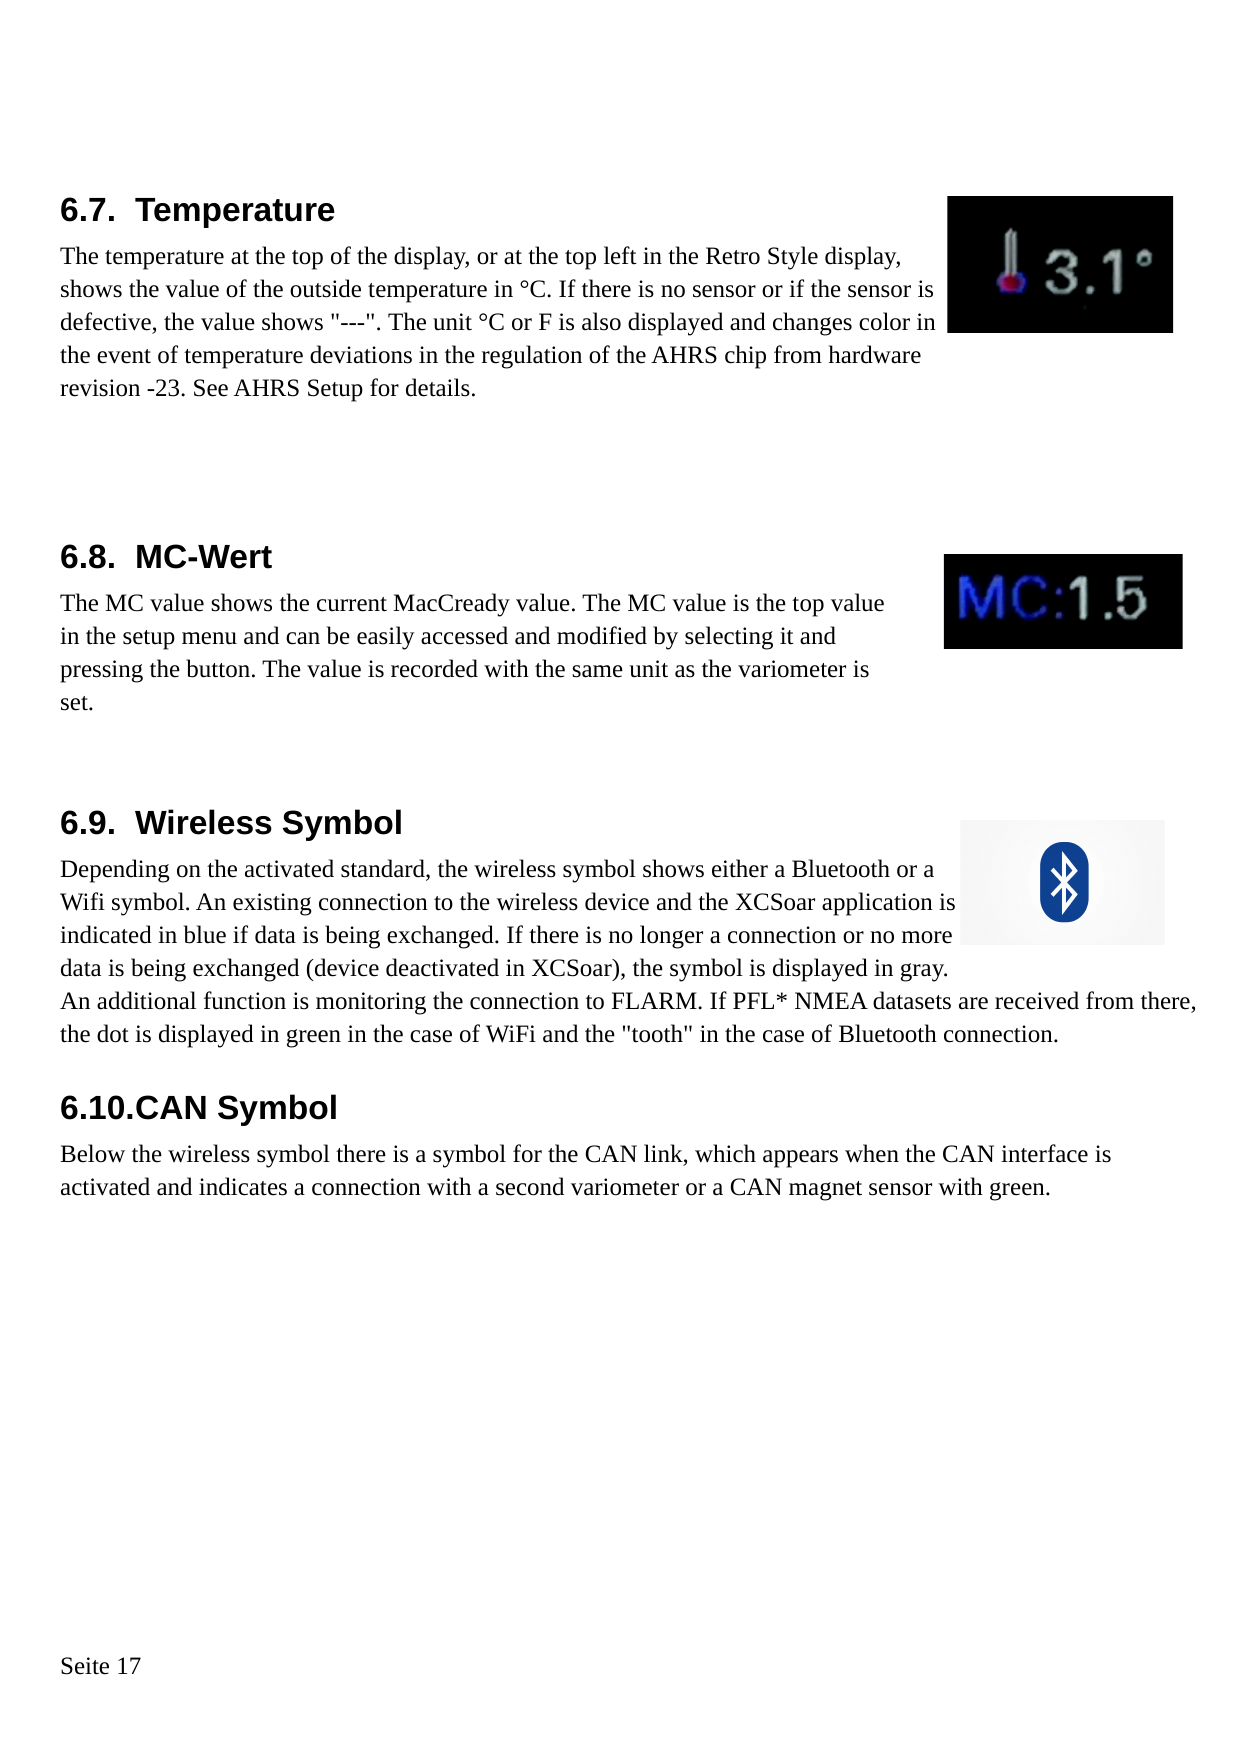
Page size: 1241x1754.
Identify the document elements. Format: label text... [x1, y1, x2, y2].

subtitle Temperature [60, 187, 1207, 342]
text The temperature at the top of the display, or at the top left in the Retro Style display, shows the value of the outside temperature in °C. If there is no sensor or if the sensor is defective, the value shows "---". The unit °C or F is also displayed and changes color in the event of temperature deviations in the regulation of the AHRS chip from hardware revision -23. See AHRS Setup for details. [60, 241, 1207, 402]
subtitle MC-Wert [60, 537, 1207, 576]
text Depending on the activated standard, the wireless symbol shows either a Bluetooth or a Wifi symbol. An existing connection to the wireless device and the XCSoar application is indicated in blue if data is being exchanged. If there is no longer a connection or no more data is being exchanged (device deactivated in XCSoar), the symbol is displayed in gray. An additional function is monitoring the connection to FLARM. If PFL* NMEA datasets are received from there, the dot is displayed in green in the case of WiFi and the "tooth" in the case of Bluetooth connection. [60, 854, 1207, 1048]
picture [960, 820, 1165, 945]
picture [947, 196, 1174, 333]
subtitle CAN Symbol [60, 1088, 1207, 1127]
text The MC value shows the current MacCready value. The MC value is the top value in the setup menu and can be easily accessed and modified by selecting it and pressing the button. The value is recorded with the same unit as the variometer is set. [60, 588, 1207, 716]
picture [943, 554, 1183, 649]
text Below the wireless symbol there is a symbol for the CAN link, which appears when the CAN interface is activated and indicates a connection with a second variometer or a CAN magnet sensor with green. [60, 1139, 1207, 1201]
subtitle Wireless Symbol [60, 803, 1207, 842]
